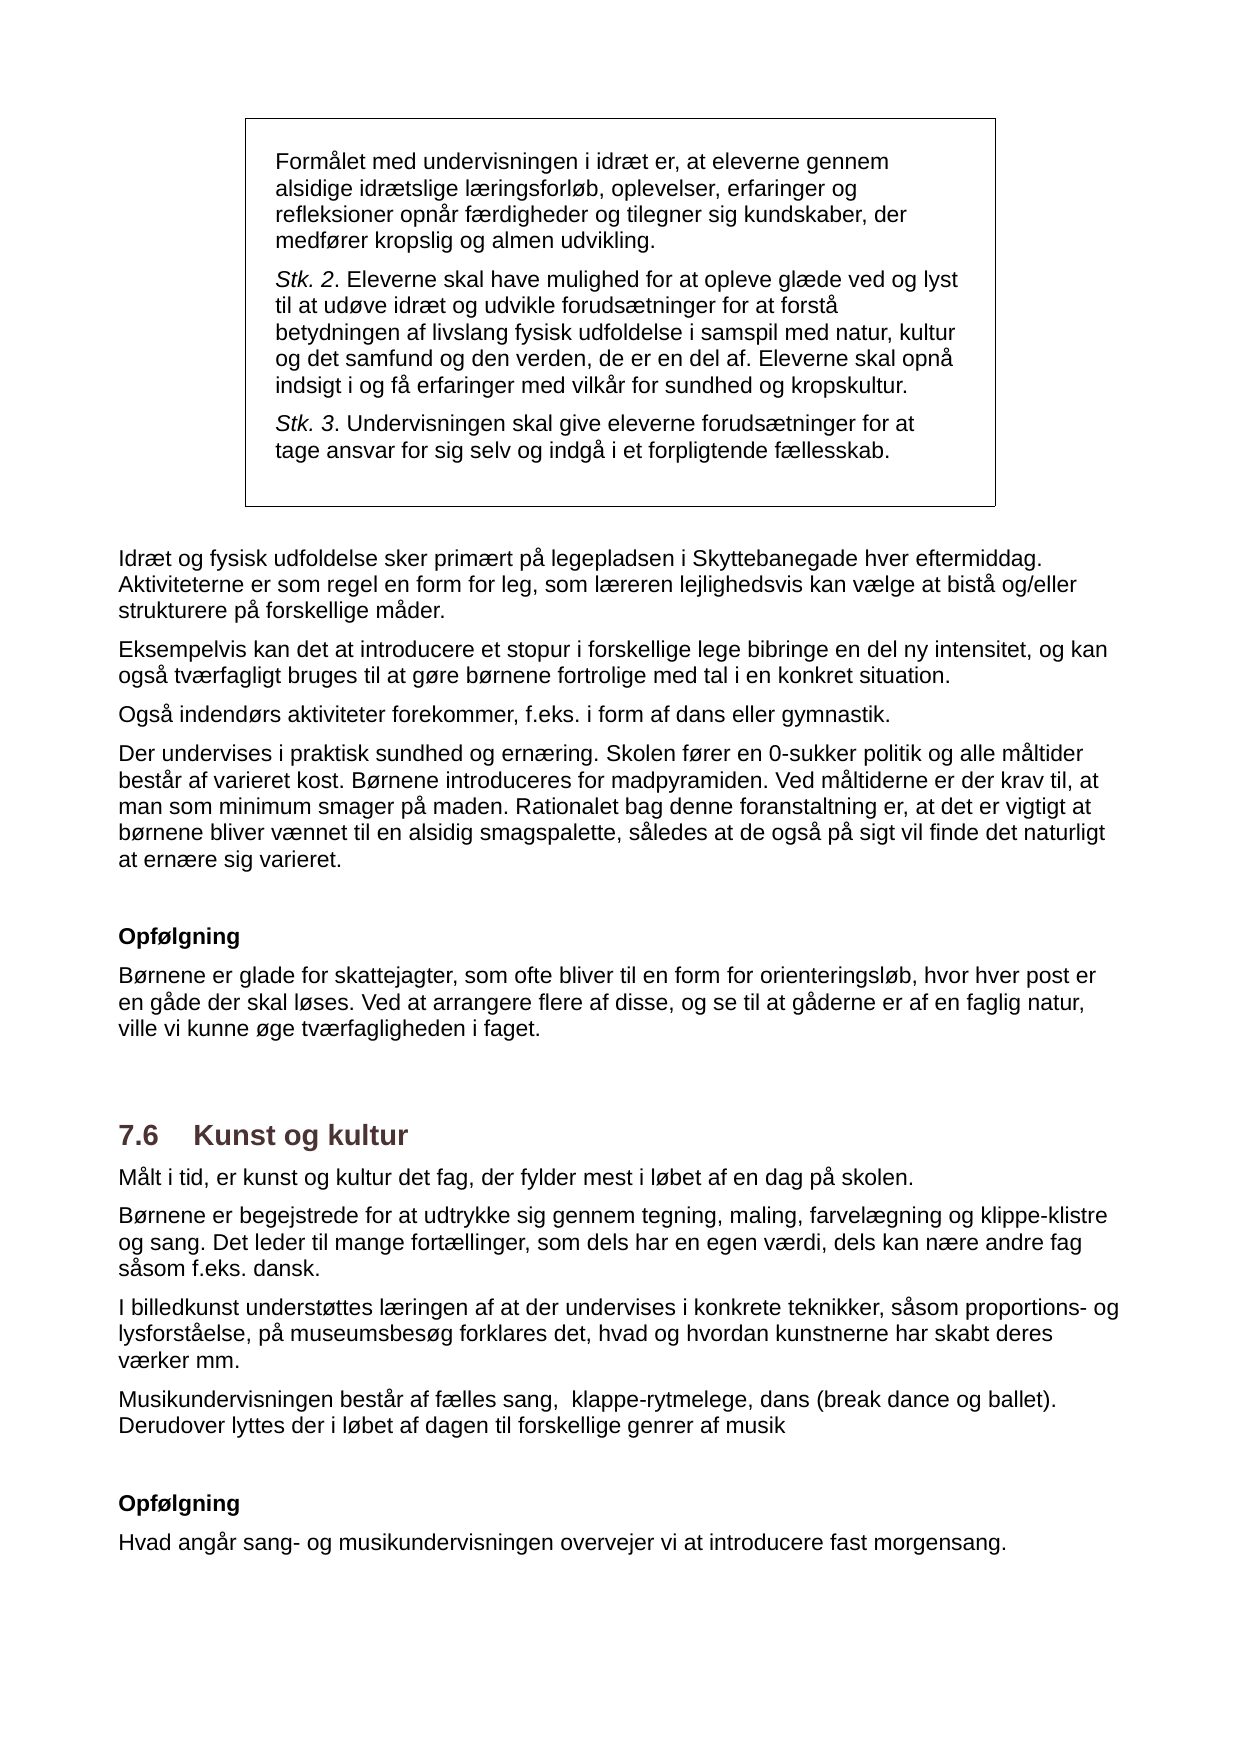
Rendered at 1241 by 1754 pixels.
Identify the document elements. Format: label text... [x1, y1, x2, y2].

text Målt i tid, er kunst og kultur det fag, der fylder mest i løbet af en dag på skolen. [118, 1164, 1122, 1190]
text Opfølgning [118, 1490, 1122, 1516]
text Eksempelvis kan det at introducere et stopur i forskellige lege bibringe en del ny intensitet, og kan også tværfagligt bruges til at gøre børnene fortrolige med tal i en konkret situation. [118, 636, 1122, 689]
text Idræt og fysisk udfoldelse sker primært på legepladsen i Skyttebanegade hver eftermiddag. Aktiviteterne er som regel en form for leg, som læreren lejlighedsvis kan vælge at bistå og/eller strukturere på forskellige måder. [118, 544, 1122, 624]
text Børnene er begejstrede for at udtrykke sig gennem tegning, maling, farvelægning og klippe-klistre og sang. Det leder til mange fortællinger, som dels har en egen værdi, dels kan nære andre fag såsom f.eks. dansk. [118, 1202, 1122, 1282]
text Også indendørs aktiviteter forekommer, f.eks. i form af dans eller gymnastik. [118, 701, 1122, 728]
text Opfølgning [118, 923, 1122, 950]
text Musikundervisningen består af fælles sang, klappe-rytmelege, dans (break dance og ballet). Derudover lyttes der i løbet af dagen til forskellige genrer af musik [118, 1386, 1122, 1438]
subtitle Kunst og kultur [118, 1118, 1122, 1151]
text Børnene er glade for skattejagter, som ofte bliver til en form for orienteringsløb, hvor hver post er en gåde der skal løses. Ved at arrangere flere af disse, og se til at gåderne er af en faglig natur, ville vi kunne øge tværfagligheden i faget. [118, 962, 1122, 1041]
text I billedkunst understøttes læringen af at der undervises i konkrete teknikker, såsom proportions- og lysforståelse, på museumsbesøg forklares det, hvad og hvordan kunstnerne har skabt deres værker mm. [118, 1294, 1122, 1373]
text Der undervises i praktisk sundhed og ernæring. Skolen fører en 0-sukker politik og alle måltider består af varieret kost. Børnene introduceres for madpyramiden. Ved måltiderne er der krav til, at man som minimum smager på maden. Rationalet bag denne foranstaltning er, at det er vigtigt at børnene bliver vænnet til en alsidig smagspalette, således at de også på sigt vil finde det naturligt at ernære sig varieret. [118, 740, 1122, 872]
text Hvad angår sang- og musikundervisningen overvejer vi at introducere fast morgensang. [118, 1528, 1122, 1555]
table_header Formålet med undervisningen i idræt er, at eleverne gennem alsidige idrætslige læringsforløb, oplevelser, erfaringer og refleksioner opnår færdigheder og tilegner sig kundskaber, der medfører kropslig og almen udvikling. Stk. 2. Eleverne skal have mulighed for at opleve glæde ved og lyst til at udøve idræt og udvikle forudsætninger for at forstå betydningen af livslang fysisk udfoldelse i samspil med natur, kultur og det samfund og den verden, de er en del af. Eleverne skal opnå indsigt i og få erfaringer med vilkår for sundhed og kropskultur. Stk. 3. Undervisningen skal give eleverne forudsætninger for at tage ansvar for sig selv og indgå i et forpligtende fællesskab. [246, 119, 995, 506]
